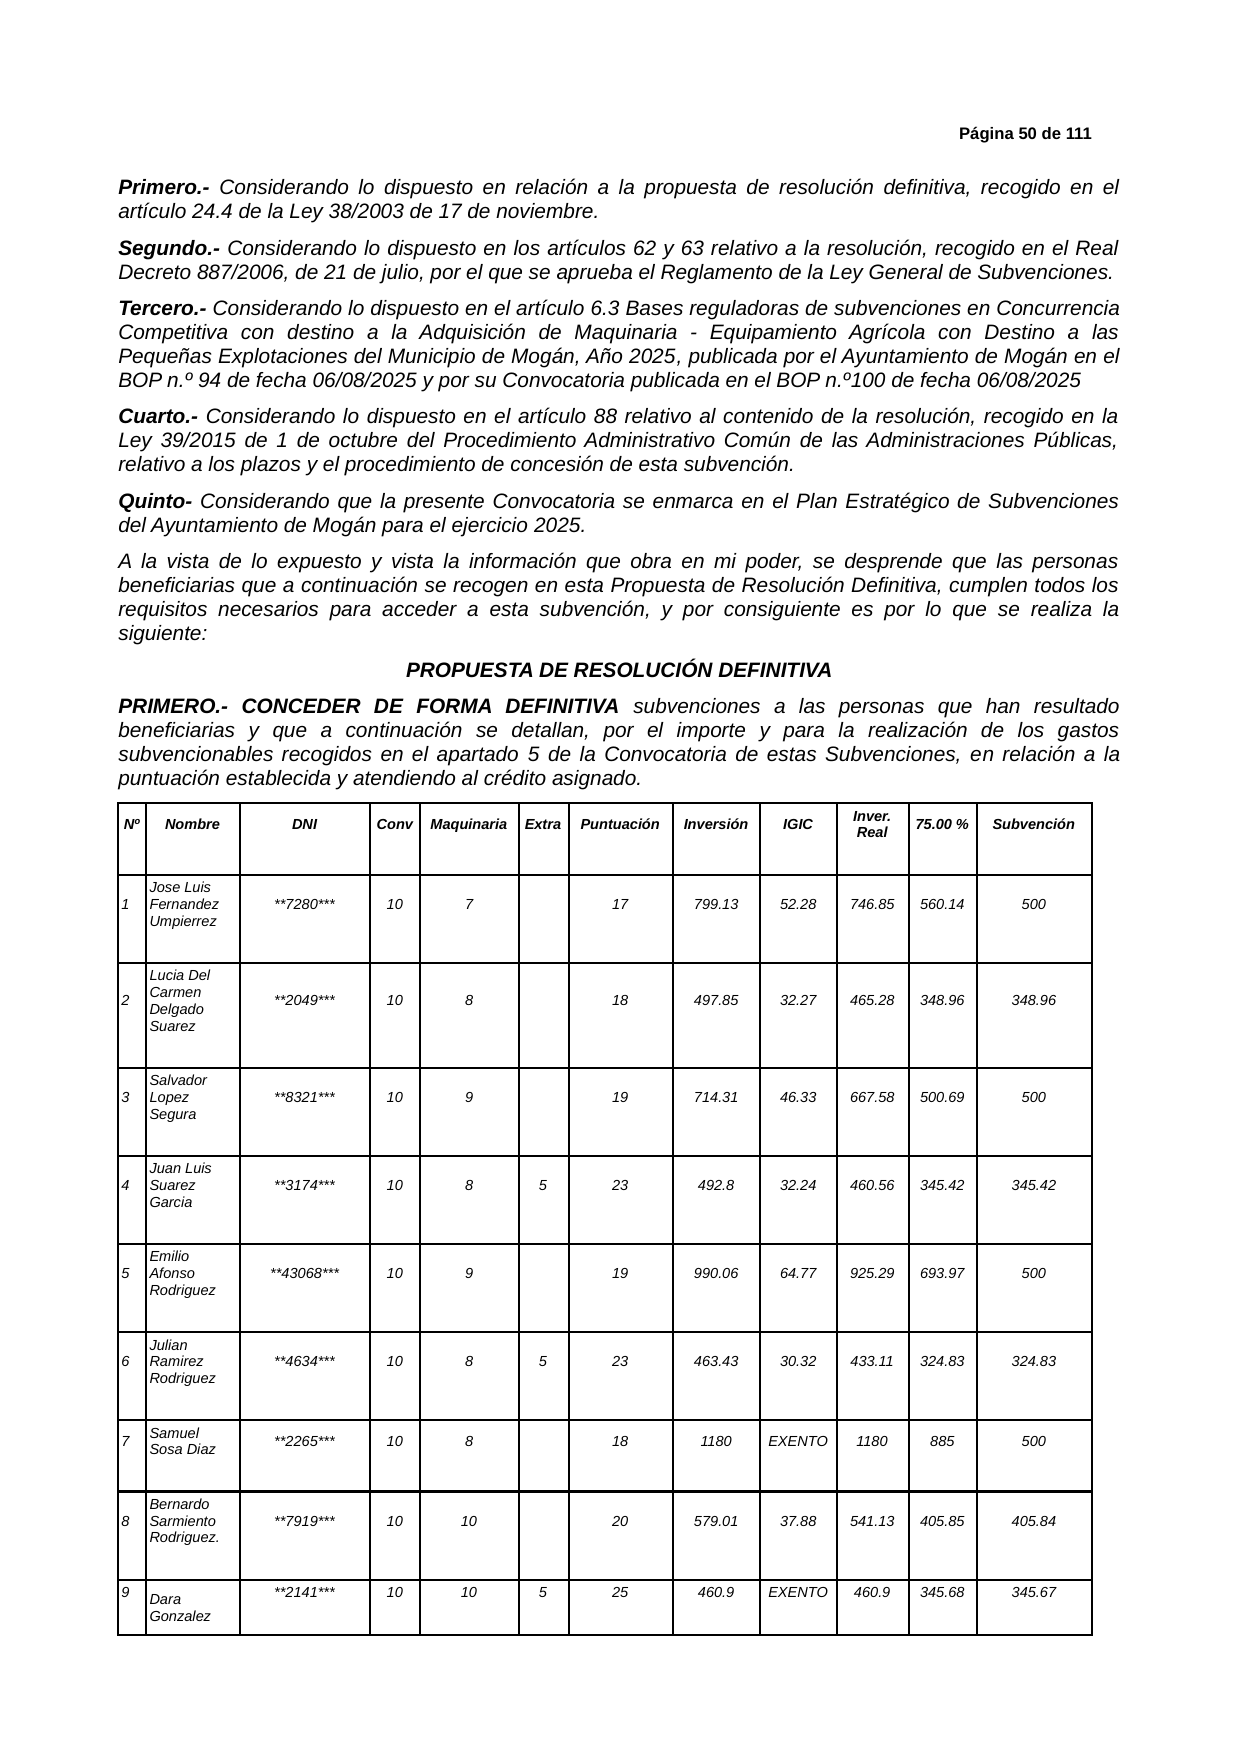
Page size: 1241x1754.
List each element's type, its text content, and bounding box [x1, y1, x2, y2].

table_header Conv [371, 804, 419, 873]
table_cell 8 [421, 1421, 518, 1490]
table_header Nombre [147, 804, 239, 873]
table_cell [520, 964, 568, 1067]
table_cell 799,13 [674, 876, 759, 962]
table_cell Jose Luis Fernandez Umpierrez [147, 876, 239, 962]
table_cell 10 [371, 964, 419, 1067]
table_cell Samuel Sosa Diaz [147, 1421, 239, 1490]
table_cell 10 [421, 1493, 518, 1578]
table_cell 500 [978, 876, 1091, 962]
table_cell 500,69 [910, 1069, 976, 1155]
table_cell 32,27 [761, 964, 836, 1067]
table_cell EXENTO [761, 1581, 836, 1634]
table_cell 8 [421, 1333, 518, 1419]
table_cell 64,77 [761, 1245, 836, 1331]
table_cell 8 [119, 1493, 145, 1578]
table_cell Dara Gonzalez [147, 1581, 239, 1634]
table_cell 460,56 [838, 1157, 908, 1243]
table_cell 23 [570, 1333, 672, 1419]
table_cell 1 [119, 876, 145, 962]
table_cell Juan Luis Suarez Garcia [147, 1157, 239, 1243]
table_cell 20 [570, 1493, 672, 1578]
table_header Inver. Real [838, 804, 908, 873]
table_cell 23 [570, 1157, 672, 1243]
table_cell 5 [520, 1157, 568, 1243]
table_header Puntuación [570, 804, 672, 873]
table_cell 1180 [674, 1421, 759, 1490]
table_cell 579,01 [674, 1493, 759, 1578]
table_cell 693,97 [910, 1245, 976, 1331]
table_cell [520, 1245, 568, 1331]
table_cell Salvador Lopez Segura [147, 1069, 239, 1155]
table_cell 10 [371, 876, 419, 962]
table_cell 345,68 [910, 1581, 976, 1634]
table_cell **7280*** [241, 876, 369, 962]
table_cell 925,29 [838, 1245, 908, 1331]
table_cell **7919*** [241, 1493, 369, 1578]
table_cell EXENTO [761, 1421, 836, 1490]
table_cell 5 [119, 1245, 145, 1331]
table_cell 8 [421, 1157, 518, 1243]
table_cell 433,11 [838, 1333, 908, 1419]
table_cell Lucia Del Carmen Delgado Suarez [147, 964, 239, 1067]
table_cell 18 [570, 964, 672, 1067]
table_header DNI [241, 804, 369, 873]
table_cell 10 [371, 1421, 419, 1490]
text PRIMERO.- CONCEDER DE FORMA DEFINITIVA subvenciones a las personas que han resultado beneficiarias y que a continuación se detallan, por el importe y para la realización de los gastos subvencionables recogidos en el apartado 5 de la Convocatoria de estas Subvenciones, en relación a la puntuación establecida y atendiendo al crédito asignado. [118, 694, 1122, 790]
table_cell **4634*** [241, 1333, 369, 1419]
table_header Inversión [674, 804, 759, 873]
table_cell 8 [421, 964, 518, 1067]
table_cell 25 [570, 1581, 672, 1634]
table_cell 990,06 [674, 1245, 759, 1331]
table_cell 324,83 [978, 1333, 1091, 1419]
table_cell 4 [119, 1157, 145, 1243]
text Quinto- Considerando que la presente Convocatoria se enmarca en el Plan Estratégico de Subvenciones del Ayuntamiento de Mogán para el ejercicio 2025. [118, 489, 1122, 537]
table_cell 9 [119, 1581, 145, 1634]
table_cell Emilio Afonso Rodriguez [147, 1245, 239, 1331]
table_cell 2 [119, 964, 145, 1067]
text PROPUESTA DE RESOLUCIÓN DEFINITIVA [118, 657, 1122, 681]
table_cell 5 [520, 1333, 568, 1419]
table_cell Julian Ramirez Rodriguez [147, 1333, 239, 1419]
table_cell 667,58 [838, 1069, 908, 1155]
table_header Nº [119, 804, 145, 873]
table_cell [520, 876, 568, 962]
table_cell 19 [570, 1245, 672, 1331]
table_cell 6 [119, 1333, 145, 1419]
table_cell 345,67 [978, 1581, 1091, 1634]
table_cell **43068*** [241, 1245, 369, 1331]
table_cell 10 [371, 1245, 419, 1331]
table_cell 885 [910, 1421, 976, 1490]
table_cell 500 [978, 1069, 1091, 1155]
table_cell 405,84 [978, 1493, 1091, 1578]
table_cell 348,96 [978, 964, 1091, 1067]
table_cell 500 [978, 1421, 1091, 1490]
table_cell 348,96 [910, 964, 976, 1067]
table_cell 492,8 [674, 1157, 759, 1243]
table_header IGIC [761, 804, 836, 873]
text Primero.- Considerando lo dispuesto en relación a la propuesta de resolución definitiva, recogido en el artículo 24.4 de la Ley 38/2003 de 17 de noviembre. [118, 175, 1122, 223]
table_header 75,00 % [910, 804, 976, 873]
table_cell 1180 [838, 1421, 908, 1490]
table_cell 10 [371, 1333, 419, 1419]
table_cell 497,85 [674, 964, 759, 1067]
text Tercero.- Considerando lo dispuesto en el artículo 6.3 Bases reguladoras de subvenciones en Concurrencia Competitiva con destino a la Adquisición de Maquinaria - Equipamiento Agrícola con Destino a las Pequeñas Explotaciones del Municipio de Mogán, Año 2025, publicada por el Ayuntamiento de Mogán en el BOP n.º 94 de fecha 06/08/2025 y por su Convocatoria publicada en el BOP n.º100 de fecha 06/08/2025 [118, 296, 1122, 392]
table_header Extra [520, 804, 568, 873]
table_cell 37,88 [761, 1493, 836, 1578]
table_cell **3174*** [241, 1157, 369, 1243]
table_cell [520, 1421, 568, 1490]
table_cell 460,9 [838, 1581, 908, 1634]
table_cell 18 [570, 1421, 672, 1490]
table_cell 9 [421, 1245, 518, 1331]
table_cell 30,32 [761, 1333, 836, 1419]
table_cell [520, 1069, 568, 1155]
table_cell **2141*** [241, 1581, 369, 1634]
table_cell 541,13 [838, 1493, 908, 1578]
table_cell 10 [421, 1581, 518, 1634]
table_cell 17 [570, 876, 672, 962]
table_cell 19 [570, 1069, 672, 1155]
table_cell 10 [371, 1493, 419, 1578]
table_cell **2265*** [241, 1421, 369, 1490]
table_cell 324,83 [910, 1333, 976, 1419]
table_cell 463,43 [674, 1333, 759, 1419]
table_cell Bernardo Sarmiento Rodriguez. [147, 1493, 239, 1578]
table_cell 500 [978, 1245, 1091, 1331]
table_cell 5 [520, 1581, 568, 1634]
table_cell 560,14 [910, 876, 976, 962]
text A la vista de lo expuesto y vista la información que obra en mi poder, se desprende que las personas beneficiarias que a continuación se recogen en esta Propuesta de Resolución Definitiva, cumplen todos los requisitos necesarios para acceder a esta subvención, y por consiguiente es por lo que se realiza la siguiente: [118, 549, 1122, 645]
table_cell 46,33 [761, 1069, 836, 1155]
table_cell 460,9 [674, 1581, 759, 1634]
table_cell 405,85 [910, 1493, 976, 1578]
table_cell 3 [119, 1069, 145, 1155]
table_cell 10 [371, 1069, 419, 1155]
table_cell 7 [421, 876, 518, 962]
table_cell 32,24 [761, 1157, 836, 1243]
table_cell 345,42 [978, 1157, 1091, 1243]
table_header Maquinaria [421, 804, 518, 873]
text Cuarto.- Considerando lo dispuesto en el artículo 88 relativo al contenido de la resolución, recogido en la Ley 39/2015 de 1 de octubre del Procedimiento Administrativo Común de las Administraciones Públicas, relativo a los plazos y el procedimiento de concesión de esta subvención. [118, 404, 1122, 476]
table_cell **2049*** [241, 964, 369, 1067]
text Segundo.- Considerando lo dispuesto en los artículos 62 y 63 relativo a la resolución, recogido en el Real Decreto 887/2006, de 21 de julio, por el que se aprueba el Reglamento de la Ley General de Subvenciones. [118, 236, 1122, 283]
table_cell 746,85 [838, 876, 908, 962]
table_cell 714,31 [674, 1069, 759, 1155]
table_cell 9 [421, 1069, 518, 1155]
table_cell 345,42 [910, 1157, 976, 1243]
table_cell [520, 1493, 568, 1578]
table_cell 465,28 [838, 964, 908, 1067]
table_cell 7 [119, 1421, 145, 1490]
table_cell 10 [371, 1581, 419, 1634]
table_cell **8321*** [241, 1069, 369, 1155]
table_cell 10 [371, 1157, 419, 1243]
table_cell 52,28 [761, 876, 836, 962]
table_header Subvención [978, 804, 1091, 873]
